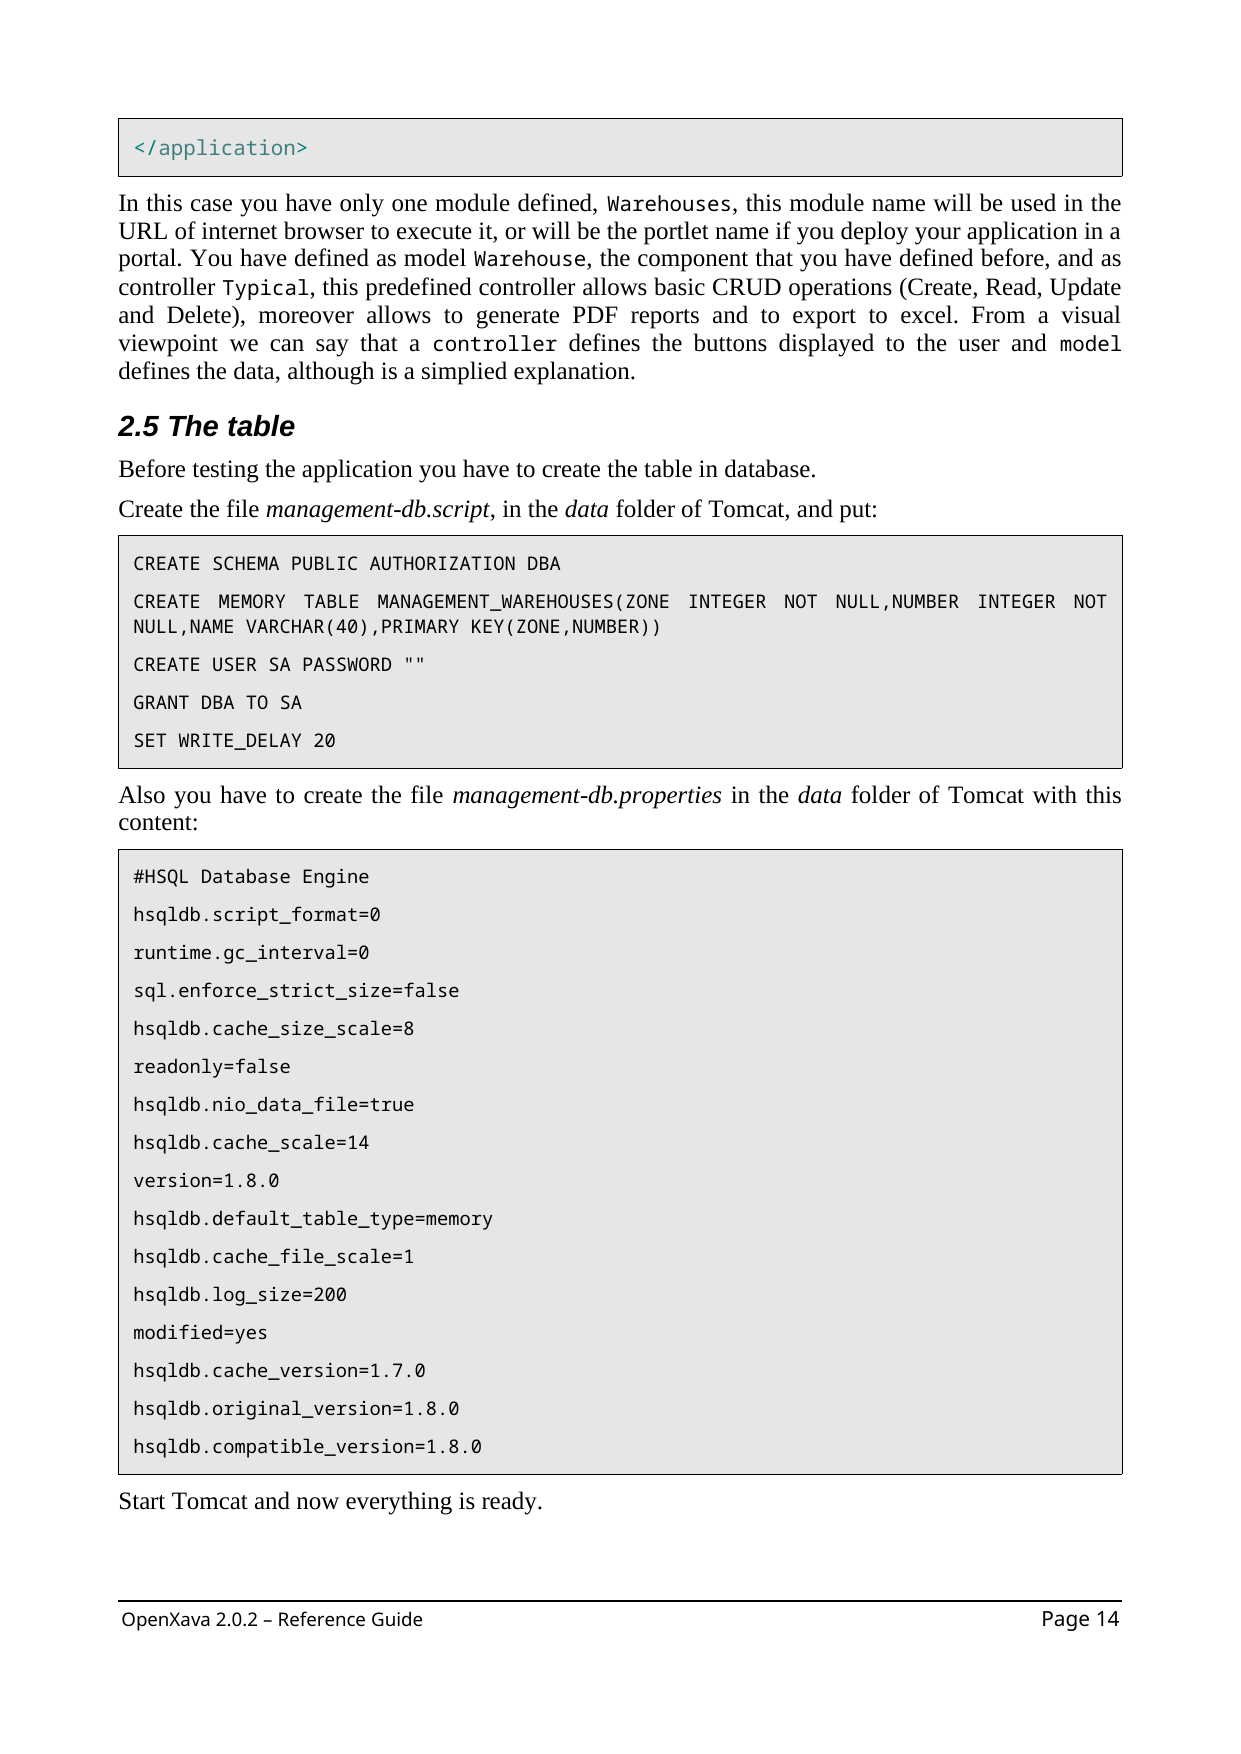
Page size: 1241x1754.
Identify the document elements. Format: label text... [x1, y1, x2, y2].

text #HSQL Database Engine [119, 850, 1122, 887]
text CREATE USER SA PASSWORD "" [119, 637, 1122, 675]
text hsqldb.script_format=0 [119, 887, 1122, 925]
text hsqldb.cache_file_scale=1 [119, 1229, 1122, 1267]
text hsqldb.cache_size_scale=8 [119, 1001, 1122, 1039]
text hsqldb.log_size=200 [119, 1267, 1122, 1305]
text Start Tomcat and now everything is ready. [118, 1487, 1122, 1514]
text sql.enforce_strict_size=false [119, 963, 1122, 1001]
text Before testing the application you have to create the table in database. [118, 455, 1122, 483]
text Also you have to create the file management-db.properties in the data folder of Tomcat with this content: [118, 781, 1122, 836]
text runtime.gc_interval=0 [119, 925, 1122, 963]
text SET WRITE_DELAY 20 [119, 713, 1122, 768]
text In this case you have only one module defined, Warehouses, this module name will be used in the URL of internet browser to execute it, or will be the portlet name if you deploy your application in a portal. You have defined as model Warehouse, the component that you have defined before, and as controller Typical, this predefined controller allows basic CRUD operations (Create, Read, Update and Delete), moreover allows to generate PDF reports and to export to excel. From a visual viewpoint we can say that a controller defines the buttons displayed to the user and model defines the data, although is a simplied explanation. [118, 189, 1122, 385]
text hsqldb.cache_scale=14 [119, 1115, 1122, 1153]
text modified=yes [119, 1305, 1122, 1343]
text hsqldb.compatible_version=1.8.0 [119, 1419, 1122, 1474]
text </application> [119, 119, 1122, 176]
text Create the file management-db.script, in the data folder of Tomcat, and put: [118, 495, 1122, 523]
text hsqldb.original_version=1.8.0 [119, 1381, 1122, 1419]
text CREATE SCHEMA PUBLIC AUTHORIZATION DBA [119, 536, 1122, 573]
text GRANT DBA TO SA [119, 675, 1122, 713]
text hsqldb.cache_version=1.7.0 [119, 1343, 1122, 1381]
subtitle The table [118, 410, 1122, 442]
text CREATE MEMORY TABLE MANAGEMENT_WAREHOUSES(ZONE INTEGER NOT NULL,NUMBER INTEGER NOT NULL,NAME VARCHAR(40),PRIMARY KEY(ZONE,NUMBER)) [119, 573, 1122, 637]
text hsqldb.nio_data_file=true [119, 1077, 1122, 1115]
text readonly=false [119, 1039, 1122, 1077]
text version=1.8.0 [119, 1153, 1122, 1191]
text hsqldb.default_table_type=memory [119, 1191, 1122, 1229]
